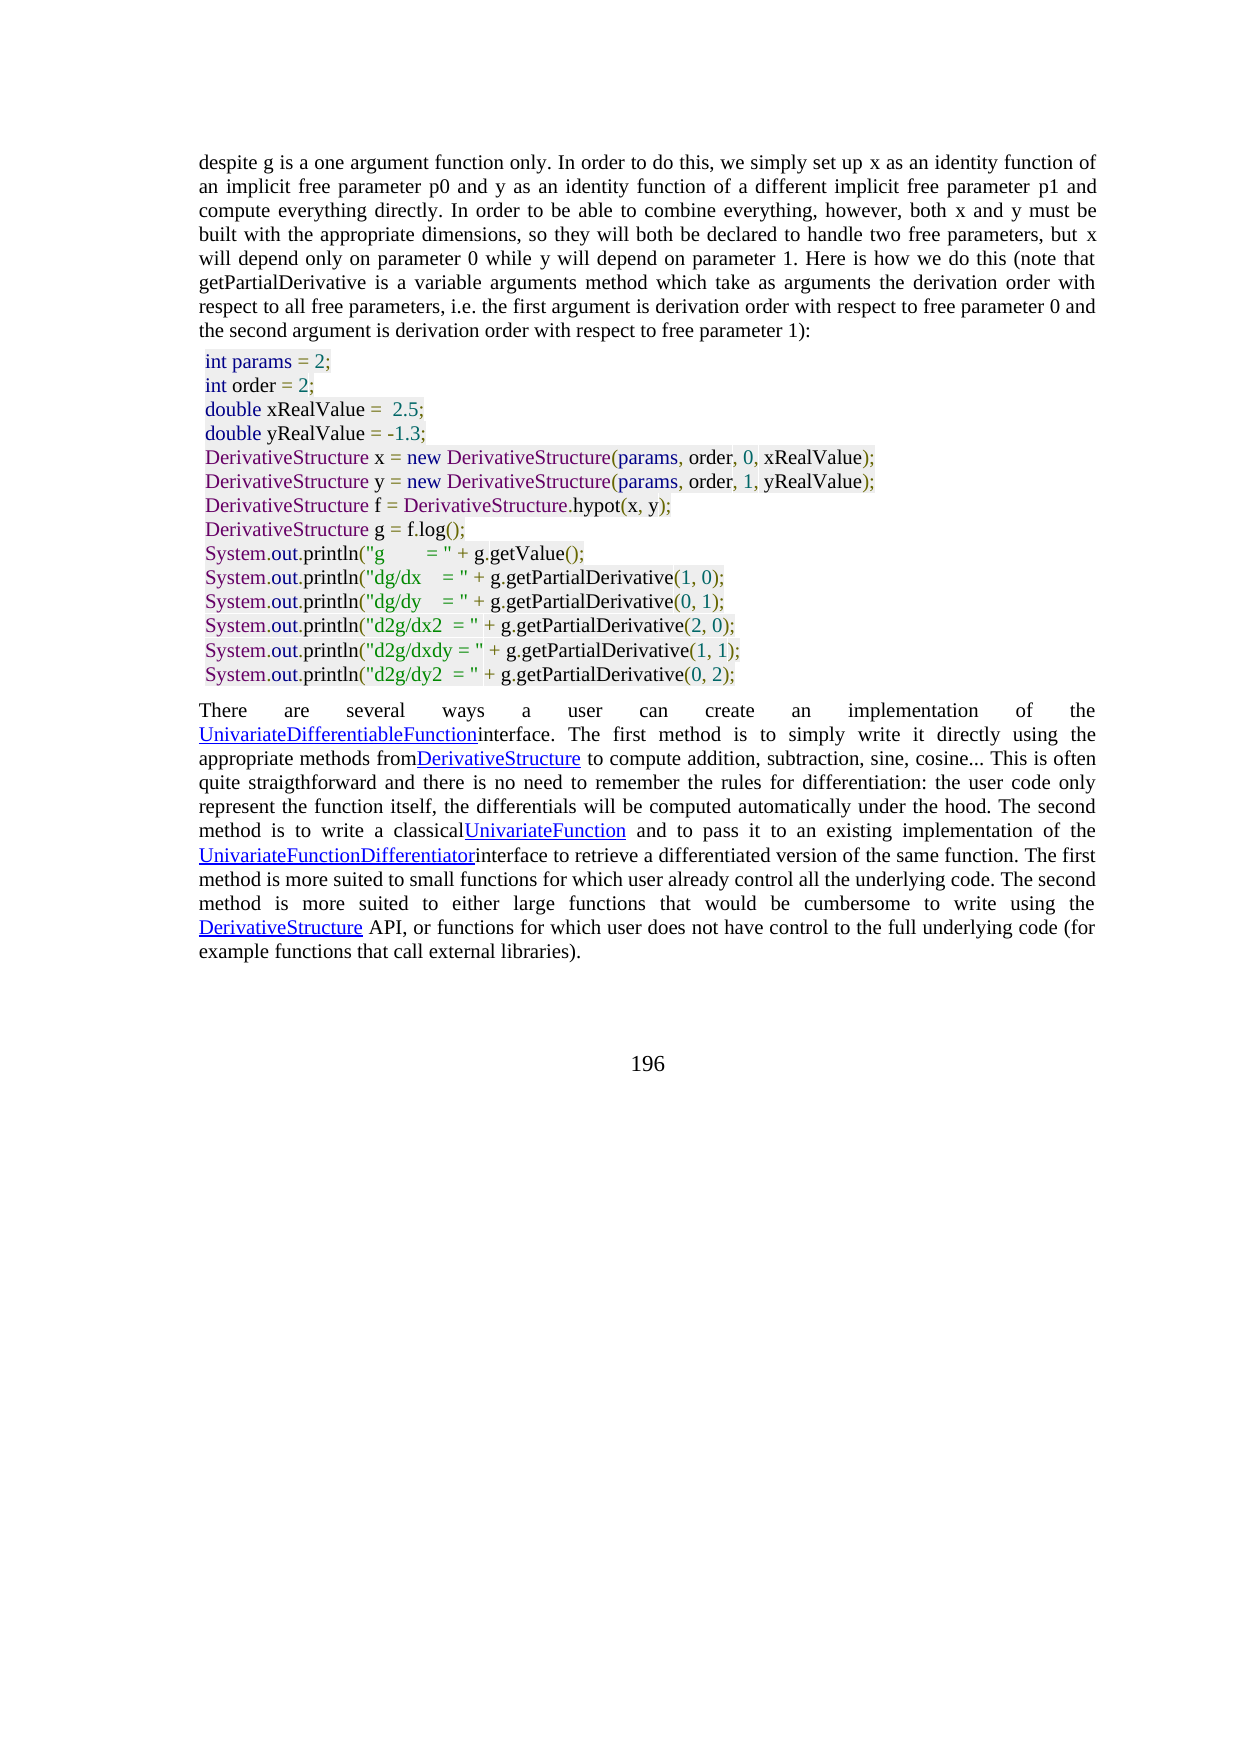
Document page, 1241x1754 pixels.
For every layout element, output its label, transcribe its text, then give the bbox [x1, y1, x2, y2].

text int params = 2; [205, 349, 1097, 373]
text DerivativeStructure g = f.log(); [205, 517, 1097, 541]
text System.out.println("dg/dy = " + g.getPartialDerivative(0, 1); [205, 589, 1097, 613]
text DerivativeStructure y = new DerivativeStructure(params, order, 1, yRealValue); [205, 469, 1097, 493]
text DerivativeStructure x = new DerivativeStructure(params, order, 0, xRealValue); [205, 445, 1097, 469]
text int order = 2; [205, 373, 1097, 397]
text System.out.println("g = " + g.getValue(); [205, 541, 1097, 565]
text System.out.println("d2g/dx2 = " + g.getPartialDerivative(2, 0); [205, 613, 1097, 637]
text double xRealValue = 2.5; [205, 397, 1097, 421]
text despite g is a one argument function only. In order to do this, we simply set up x as an identity function of an implicit free parameter p0 and y as an identity function of a different implicit free parameter p1 and compute everything directly. In order to be able to combine everything, however, both x and y must be built with the appropriate dimensions, so they will both be declared to handle two free parameters, but x will depend only on parameter 0 while y will depend on parameter 1. Here is how we do this (note that getPartialDerivative is a variable arguments method which take as arguments the derivation order with respect to all free parameters, i.e. the first argument is derivation order with respect to free parameter 0 and the second argument is derivation order with respect to free parameter 1): [198, 150, 1097, 342]
text double yRealValue = -1.3; [205, 421, 1097, 445]
text There are several ways a user can create an implementation of the UnivariateDifferentiableFunctioninterface. The first method is to simply write it directly using the appropriate methods fromDerivativeStructure to compute addition, subtraction, sine, cosine... This is often quite straigthforward and there is no need to remember the rules for differentiation: the user code only represent the function itself, the differentials will be computed automatically under the hood. The second method is to write a classicalUnivariateFunction and to pass it to an existing implementation of the UnivariateFunctionDifferentiatorinterface to retrieve a differentiated version of the same function. The first method is more suited to small functions for which user already control all the underlying code. The second method is more suited to either large functions that would be cumbersome to write using the DerivativeStructure API, or functions for which user does not have control to the full underlying code (for example functions that call external libraries). [198, 698, 1097, 963]
text System.out.println("d2g/dxdy = " + g.getPartialDerivative(1, 1); [205, 637, 1097, 662]
text DerivativeStructure f = DerivativeStructure.hypot(x, y); [205, 493, 1097, 517]
text System.out.println("dg/dx = " + g.getPartialDerivative(1, 0); [205, 565, 1097, 589]
text System.out.println("d2g/dy2 = " + g.getPartialDerivative(0, 2); [205, 662, 1097, 686]
